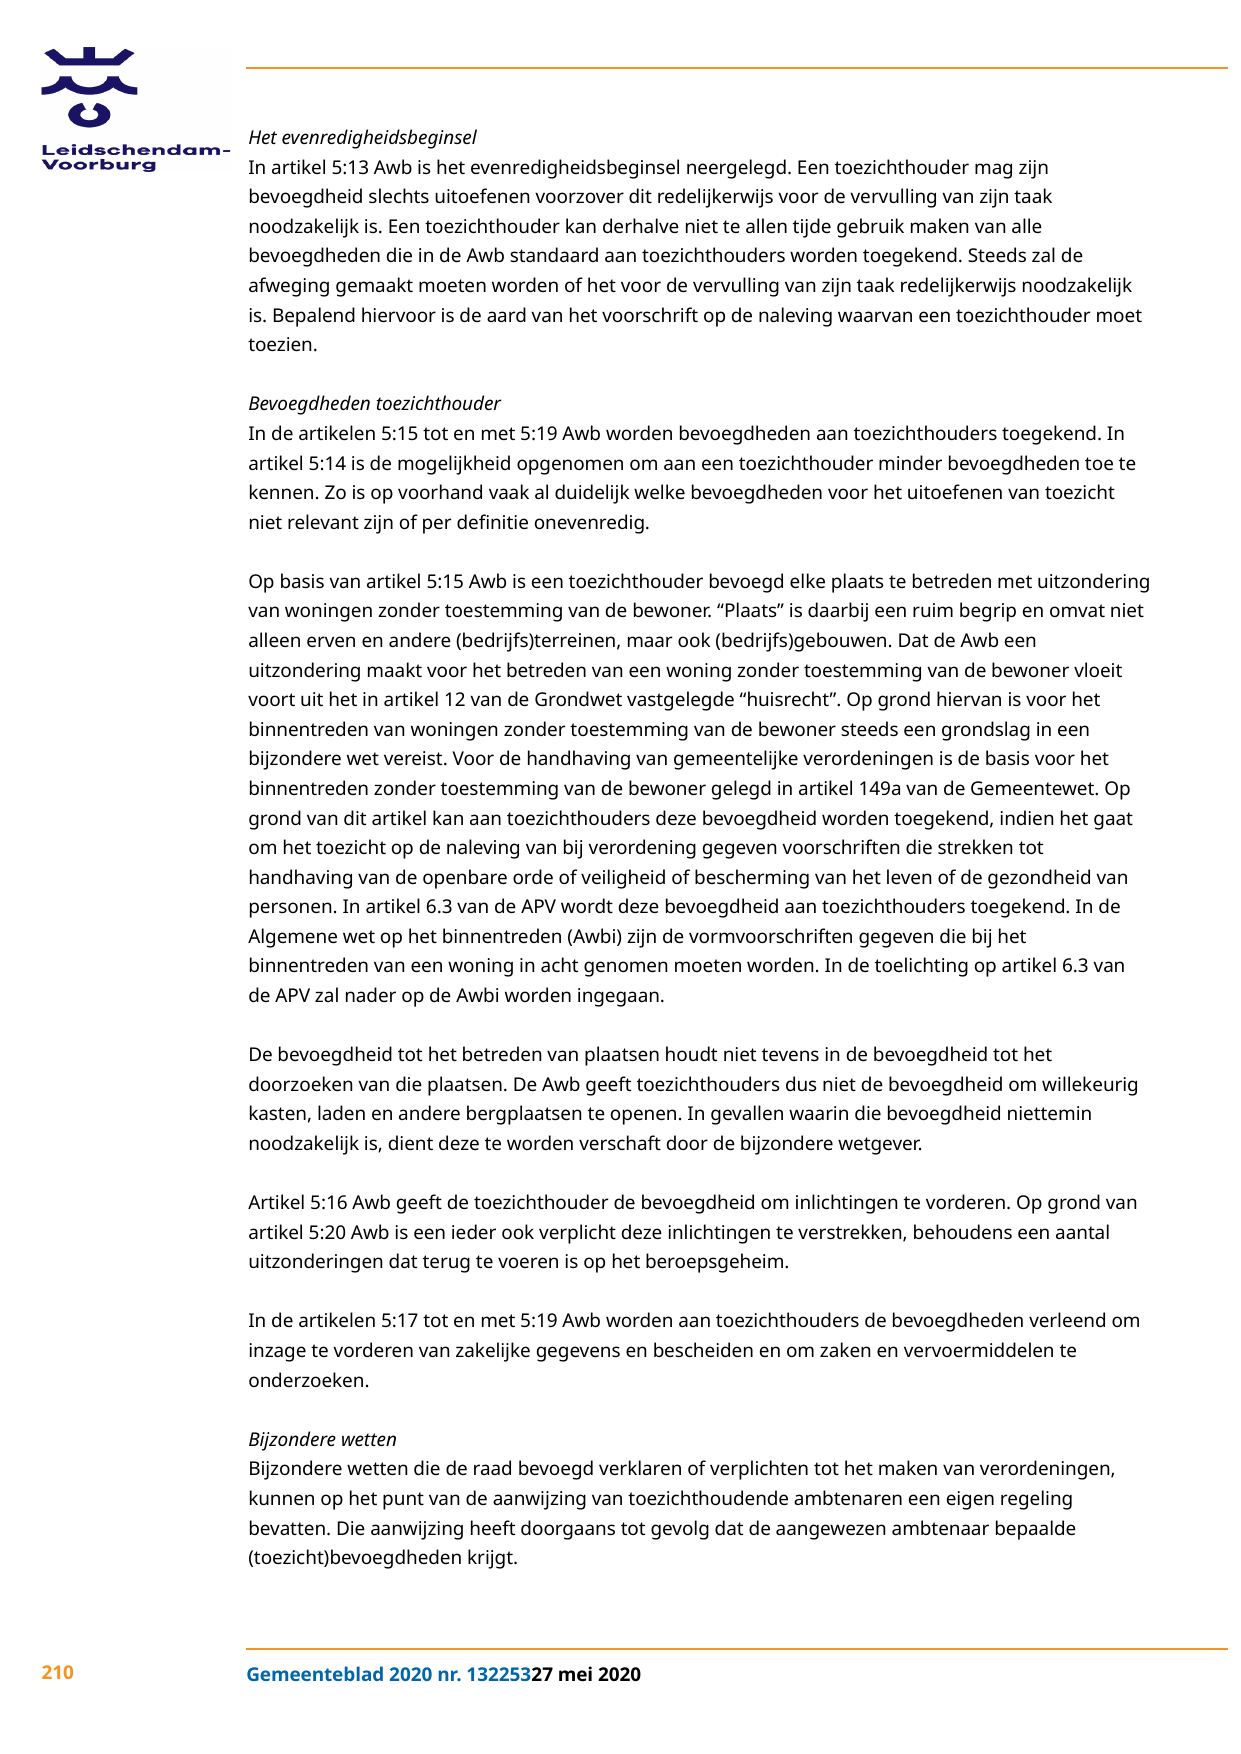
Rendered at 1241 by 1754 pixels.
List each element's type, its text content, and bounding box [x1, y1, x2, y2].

text Op basis van artikel 5:15 Awb is een toezichthouder bevoegd elke plaats te betreden met uitzondering van woningen zonder toestemming van de bewoner. “Plaats” is daarbij een ruim begrip en omvat niet alleen erven en andere (bedrijfs)terreinen, maar ook (bedrijfs)gebouwen. Dat de Awb een uitzondering maakt voor het betreden van een woning zonder toestemming van de bewoner vloeit voort uit het in artikel 12 van de Grondwet vastgelegde “huisrecht”. Op grond hiervan is voor het binnentreden van woningen zonder toestemming van de bewoner steeds een grondslag in een bijzondere wet vereist. Voor de handhaving van gemeentelijke verordeningen is de basis voor het binnentreden zonder toestemming van de bewoner gelegd in artikel 149a van de Gemeentewet. Op grond van dit artikel kan aan toezichthouders deze bevoegdheid worden toegekend, indien het gaat om het toezicht op de naleving van bij verordening gegeven voorschriften die strekken tot handhaving van de openbare orde of veiligheid of bescherming van het leven of de gezondheid van personen. In artikel 6.3 van de APV wordt deze bevoegdheid aan toezichthouders toegekend. In de Algemene wet op het binnentreden (Awbi) zijn de vormvoorschriften gegeven die bij het binnentreden van een woning in acht genomen moeten worden. In de toelichting op artikel 6.3 van de APV zal nader op de Awbi worden ingegaan. [248, 568, 1152, 1008]
text Het evenredigheidsbeginsel [248, 124, 1152, 150]
text Bijzondere wetten die de raad bevoegd verklaren of verplichten tot het maken van verordeningen, kunnen op het punt van de aanwijzing van toezichthoudende ambtenaren een eigen regeling bevatten. Die aanwijzing heeft doorgaans tot gevolg dat de aangewezen ambtenaar bepaalde (toezicht)bevoegdheden krijgt. [248, 1456, 1152, 1570]
text De bevoegdheid tot het betreden van plaatsen houdt niet tevens in de bevoegdheid tot het doorzoeken van die plaatsen. De Awb geeft toezichthouders dus niet de bevoegdheid om willekeurig kasten, laden en andere bergplaatsen te openen. In gevallen waarin die bevoegdheid niettemin noodzakelijk is, dient deze te worden verschaft door de bijzondere wetgever. [248, 1041, 1152, 1156]
text Artikel 5:16 Awb geeft de toezichthouder de bevoegdheid om inlichtingen te vorderen. Op grond van artikel 5:20 Awb is een ieder ook verplicht deze inlichtingen te verstrekken, behoudens een aantal uitzonderingen dat terug te voeren is op het beroepsgeheim. [248, 1189, 1152, 1274]
text Bijzondere wetten [248, 1426, 1152, 1452]
text In de artikelen 5:15 tot en met 5:19 Awb worden bevoegdheden aan toezichthouders toegekend. In artikel 5:14 is de mogelijkheid opgenomen om aan een toezichthouder minder bevoegdheden toe te kennen. Zo is op voorhand vaak al duidelijk welke bevoegdheden voor het uitoefenen van toezicht niet relevant zijn of per definitie onevenredig. [248, 420, 1152, 535]
text Bevoegdheden toezichthouder [248, 391, 1152, 416]
picture [41, 47, 231, 172]
text In de artikelen 5:17 tot en met 5:19 Awb worden aan toezichthouders de bevoegdheden verleend om inzage te vorderen van zakelijke gegevens en bescheiden en om zaken en vervoermiddelen te onderzoeken. [248, 1308, 1152, 1393]
text In artikel 5:13 Awb is het evenredigheidsbeginsel neergelegd. Een toezichthouder mag zijn bevoegdheid slechts uitoefenen voorzover dit redelijkerwijs voor de vervulling van zijn taak noodzakelijk is. Een toezichthouder kan derhalve niet te allen tijde gebruik maken van alle bevoegdheden die in de Awb standaard aan toezichthouders worden toegekend. Steeds zal de afweging gemaakt moeten worden of het voor de vervulling van zijn taak redelijkerwijs noodzakelijk is. Bepalend hiervoor is de aard van het voorschrift op de naleving waarvan een toezichthouder moet toezien. [248, 154, 1152, 357]
